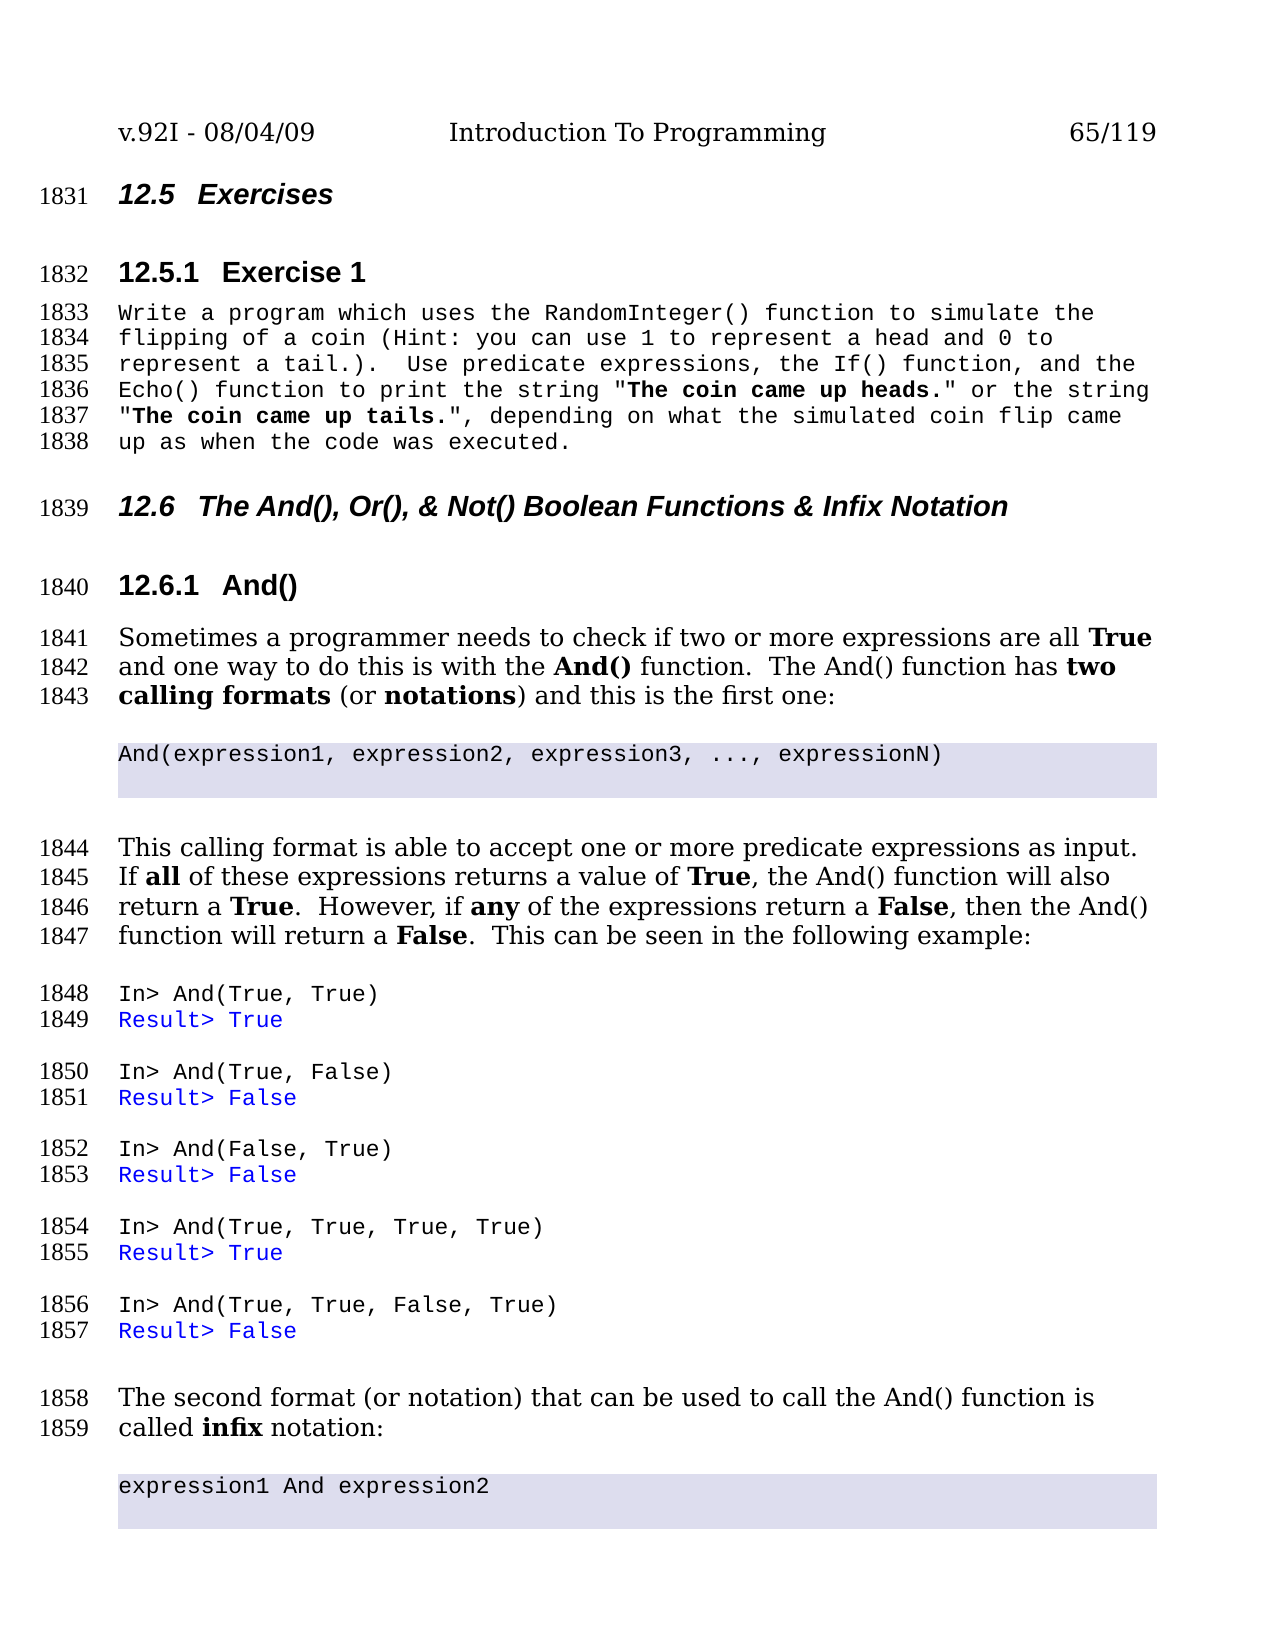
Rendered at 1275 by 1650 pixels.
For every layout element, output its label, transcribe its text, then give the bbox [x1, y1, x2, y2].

text In> And(True, True, True, True) [118, 1216, 1157, 1242]
text In> And(True, False) [118, 1060, 1157, 1086]
text Write a program which uses the RandomInteger() function to simulate the flipping of a coin (Hint: you can use 1 to represent a head and 0 to represent a tail.). Use predicate expressions, the If() function, and the Echo() function to print the string "The coin came up heads." or the string "The coin came up tails.", depending on what the simulated coin flip came up as when the code was executed. [118, 301, 1157, 456]
subtitle The And(), Or(), & Not() Boolean Functions & Infix Notation [118, 489, 1157, 523]
subtitle And() [118, 568, 1157, 602]
text In> And(False, True) [118, 1138, 1157, 1164]
text Result> False [118, 1164, 1157, 1190]
subtitle Exercise 1 [118, 255, 1157, 289]
text In> And(True, True, False, True) [118, 1293, 1157, 1319]
text Result> False [118, 1086, 1157, 1112]
text Result> True [118, 1242, 1157, 1267]
text The second format (or notation) that can be used to call the And() function is called infix notation: [118, 1383, 1157, 1442]
table_header expression1 And expression2 [118, 1474, 1157, 1529]
text Result> False [118, 1319, 1157, 1345]
text This calling format is able to accept one or more predicate expressions as input. If all of these expressions returns a value of True, the And() function will also return a True. However, if any of the expressions return a False, then the And() function will return a False. This can be seen in the following example: [118, 833, 1157, 950]
text Result> True [118, 1008, 1157, 1034]
text Sometimes a programmer needs to check if two or more expressions are all True and one way to do this is with the And() function. The And() function has two calling formats (or notations) and this is the first one: [118, 622, 1157, 711]
table_header And(expression1, expression2, expression3, ..., expressionN) [118, 743, 1157, 798]
text In> And(True, True) [118, 982, 1157, 1008]
subtitle Exercises [118, 177, 1157, 210]
